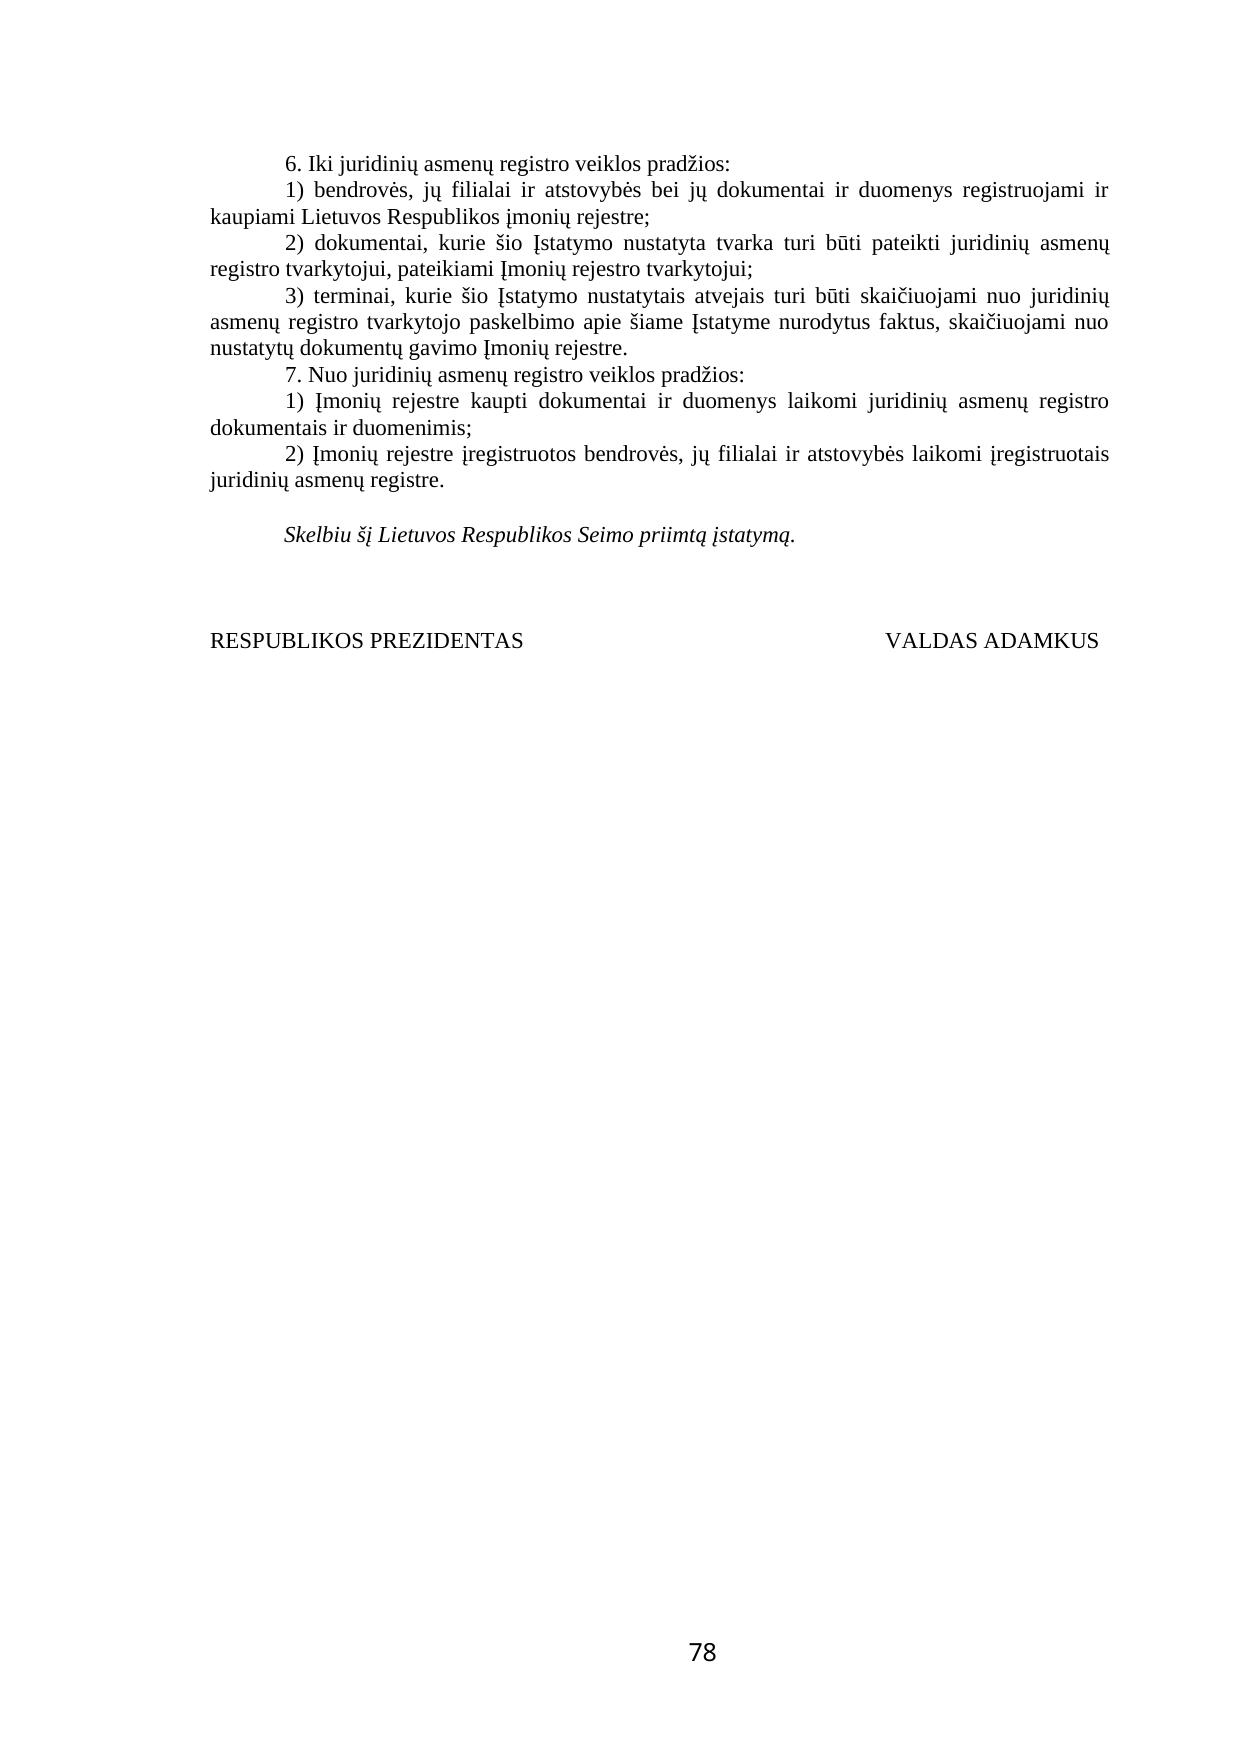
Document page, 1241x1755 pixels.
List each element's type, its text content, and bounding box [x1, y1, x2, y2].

text 6. Iki juridinių asmenų registro veiklos pradžios: [210, 150, 1111, 176]
text 1) bendrovės, jų filialai ir atstovybės bei jų dokumentai ir duomenys registruojami ir kaupiami Lietuvos Respublikos įmonių rejestre; [210, 176, 1111, 229]
text Skelbiu šį Lietuvos Respublikos Seimo priimtą įstatymą. [210, 521, 1111, 548]
text 1) Įmonių rejestre kaupti dokumentai ir duomenys laikomi juridinių asmenų registro dokumentais ir duomenimis; [210, 387, 1111, 440]
text 2) Įmonių rejestre įregistruotos bendrovės, jų filialai ir atstovybės laikomi įregistruotais juridinių asmenų registre. [210, 440, 1111, 493]
text 3) terminai, kurie šio Įstatymo nustatytais atvejais turi būti skaičiuojami nuo juridinių asmenų registro tvarkytojo paskelbimo apie šiame Įstatyme nurodytus faktus, skaičiuojami nuo nustatytų dokumentų gavimo Įmonių rejestre. [210, 282, 1111, 361]
text RESPUBLIKOS PREZIDENTAS VALDAS ADAMKUS [210, 627, 1111, 653]
text 2) dokumentai, kurie šio Įstatymo nustatyta tvarka turi būti pateikti juridinių asmenų registro tvarkytojui, pateikiami Įmonių rejestro tvarkytojui; [210, 229, 1111, 282]
text 7. Nuo juridinių asmenų registro veiklos pradžios: [210, 361, 1111, 387]
